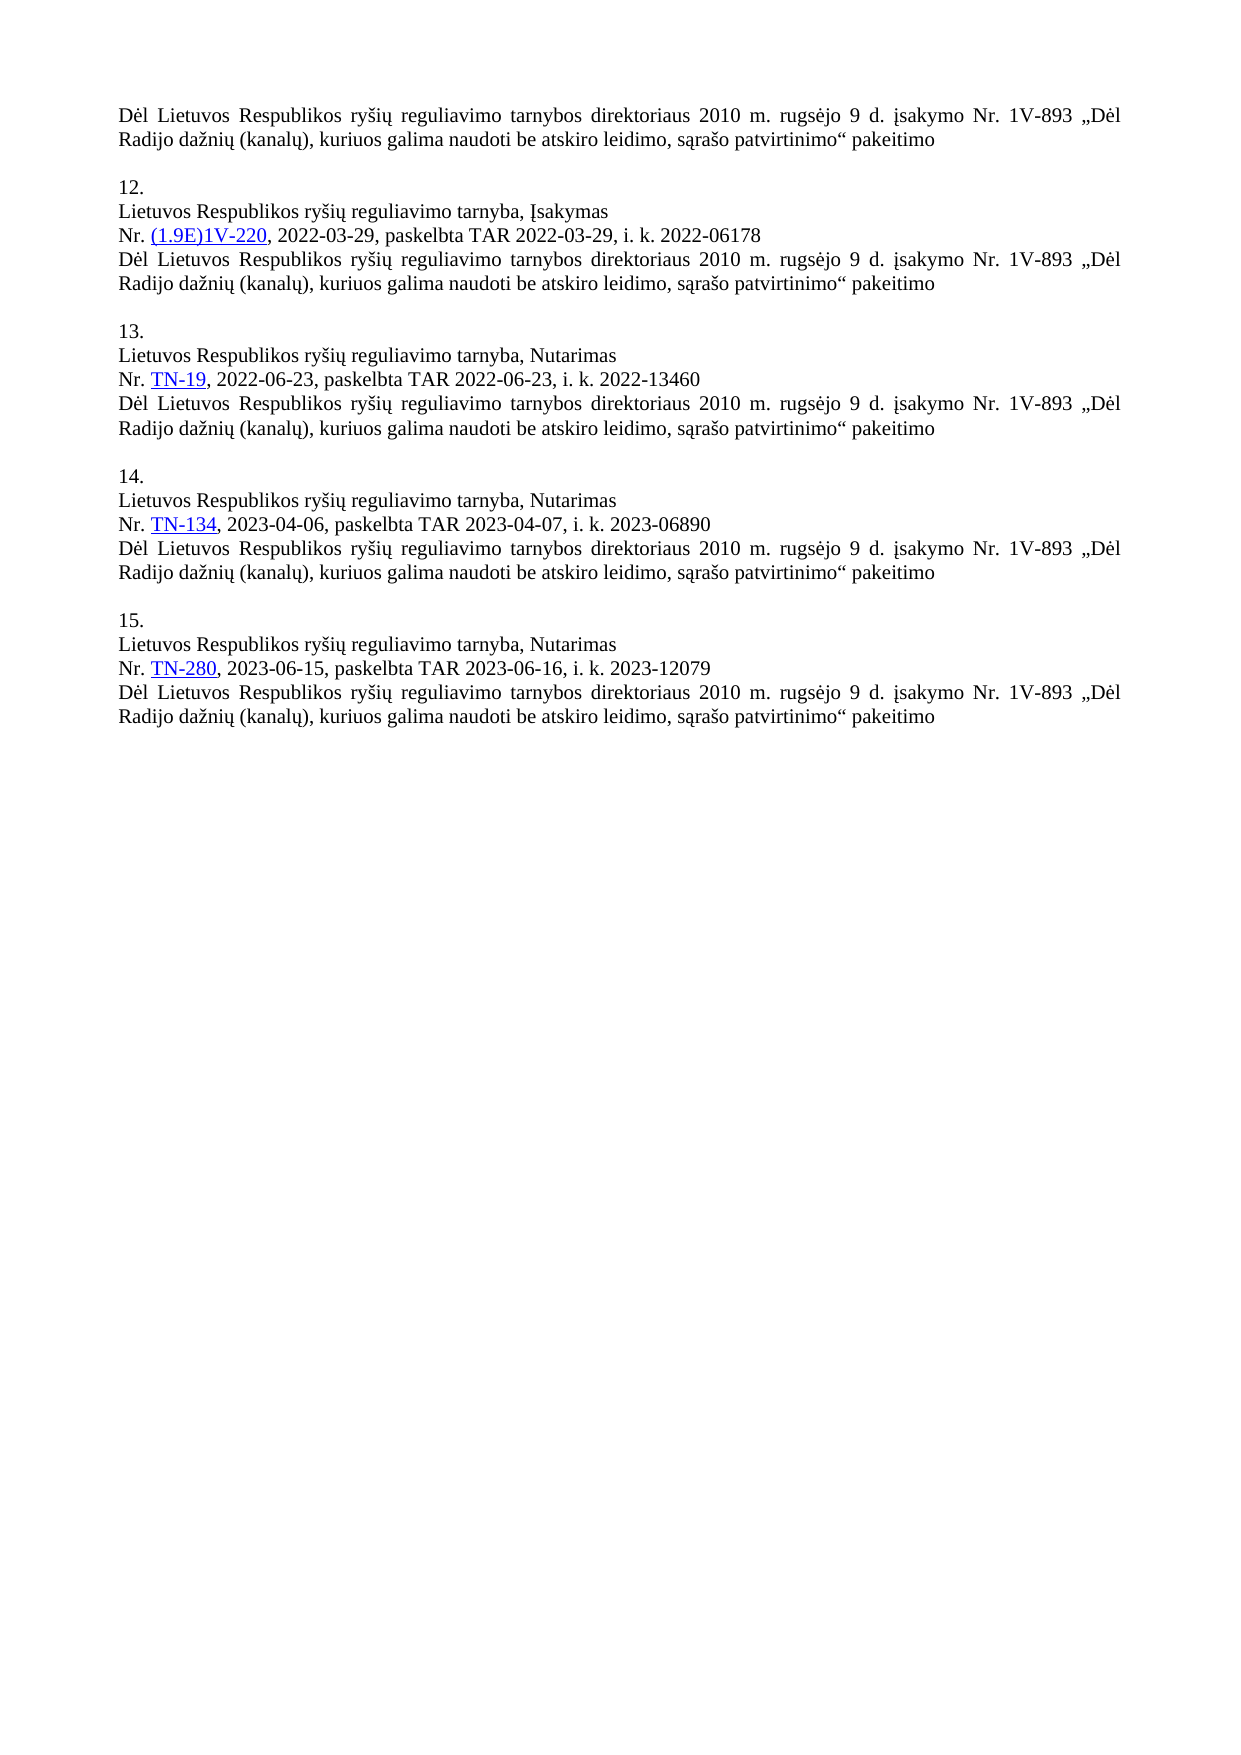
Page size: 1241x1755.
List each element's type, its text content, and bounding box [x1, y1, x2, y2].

text Dėl Lietuvos Respublikos ryšių reguliavimo tarnybos direktoriaus 2010 m. rugsėjo 9 d. įsakymo Nr. 1V-893 „Dėl Radijo dažnių (kanalų), kuriuos galima naudoti be atskiro leidimo, sąrašo patvirtinimo“ pakeitimo [118, 391, 1122, 439]
text 12. [118, 175, 1122, 199]
text 14. [118, 463, 1122, 488]
text Dėl Lietuvos Respublikos ryšių reguliavimo tarnybos direktoriaus 2010 m. rugsėjo 9 d. įsakymo Nr. 1V-893 „Dėl Radijo dažnių (kanalų), kuriuos galima naudoti be atskiro leidimo, sąrašo patvirtinimo“ pakeitimo [118, 536, 1122, 584]
text Nr. TN-280, 2023-06-15, paskelbta TAR 2023-06-16, i. k. 2023-12079 [118, 656, 1122, 680]
text Lietuvos Respublikos ryšių reguliavimo tarnyba, Nutarimas [118, 632, 1122, 656]
text Nr. TN-134, 2023-04-06, paskelbta TAR 2023-04-07, i. k. 2023-06890 [118, 512, 1122, 536]
text Nr. TN-19, 2022-06-23, paskelbta TAR 2022-06-23, i. k. 2022-13460 [118, 367, 1122, 391]
text 13. [118, 319, 1122, 343]
text Nr. (1.9E)1V-220, 2022-03-29, paskelbta TAR 2022-03-29, i. k. 2022-06178 [118, 223, 1122, 247]
text Dėl Lietuvos Respublikos ryšių reguliavimo tarnybos direktoriaus 2010 m. rugsėjo 9 d. įsakymo Nr. 1V-893 „Dėl Radijo dažnių (kanalų), kuriuos galima naudoti be atskiro leidimo, sąrašo patvirtinimo“ pakeitimo [118, 103, 1122, 151]
text Lietuvos Respublikos ryšių reguliavimo tarnyba, Nutarimas [118, 343, 1122, 367]
text Lietuvos Respublikos ryšių reguliavimo tarnyba, Įsakymas [118, 199, 1122, 223]
text Dėl Lietuvos Respublikos ryšių reguliavimo tarnybos direktoriaus 2010 m. rugsėjo 9 d. įsakymo Nr. 1V-893 „Dėl Radijo dažnių (kanalų), kuriuos galima naudoti be atskiro leidimo, sąrašo patvirtinimo“ pakeitimo [118, 680, 1122, 728]
text Dėl Lietuvos Respublikos ryšių reguliavimo tarnybos direktoriaus 2010 m. rugsėjo 9 d. įsakymo Nr. 1V-893 „Dėl Radijo dažnių (kanalų), kuriuos galima naudoti be atskiro leidimo, sąrašo patvirtinimo“ pakeitimo [118, 247, 1122, 295]
text Lietuvos Respublikos ryšių reguliavimo tarnyba, Nutarimas [118, 488, 1122, 512]
text 15. [118, 608, 1122, 632]
